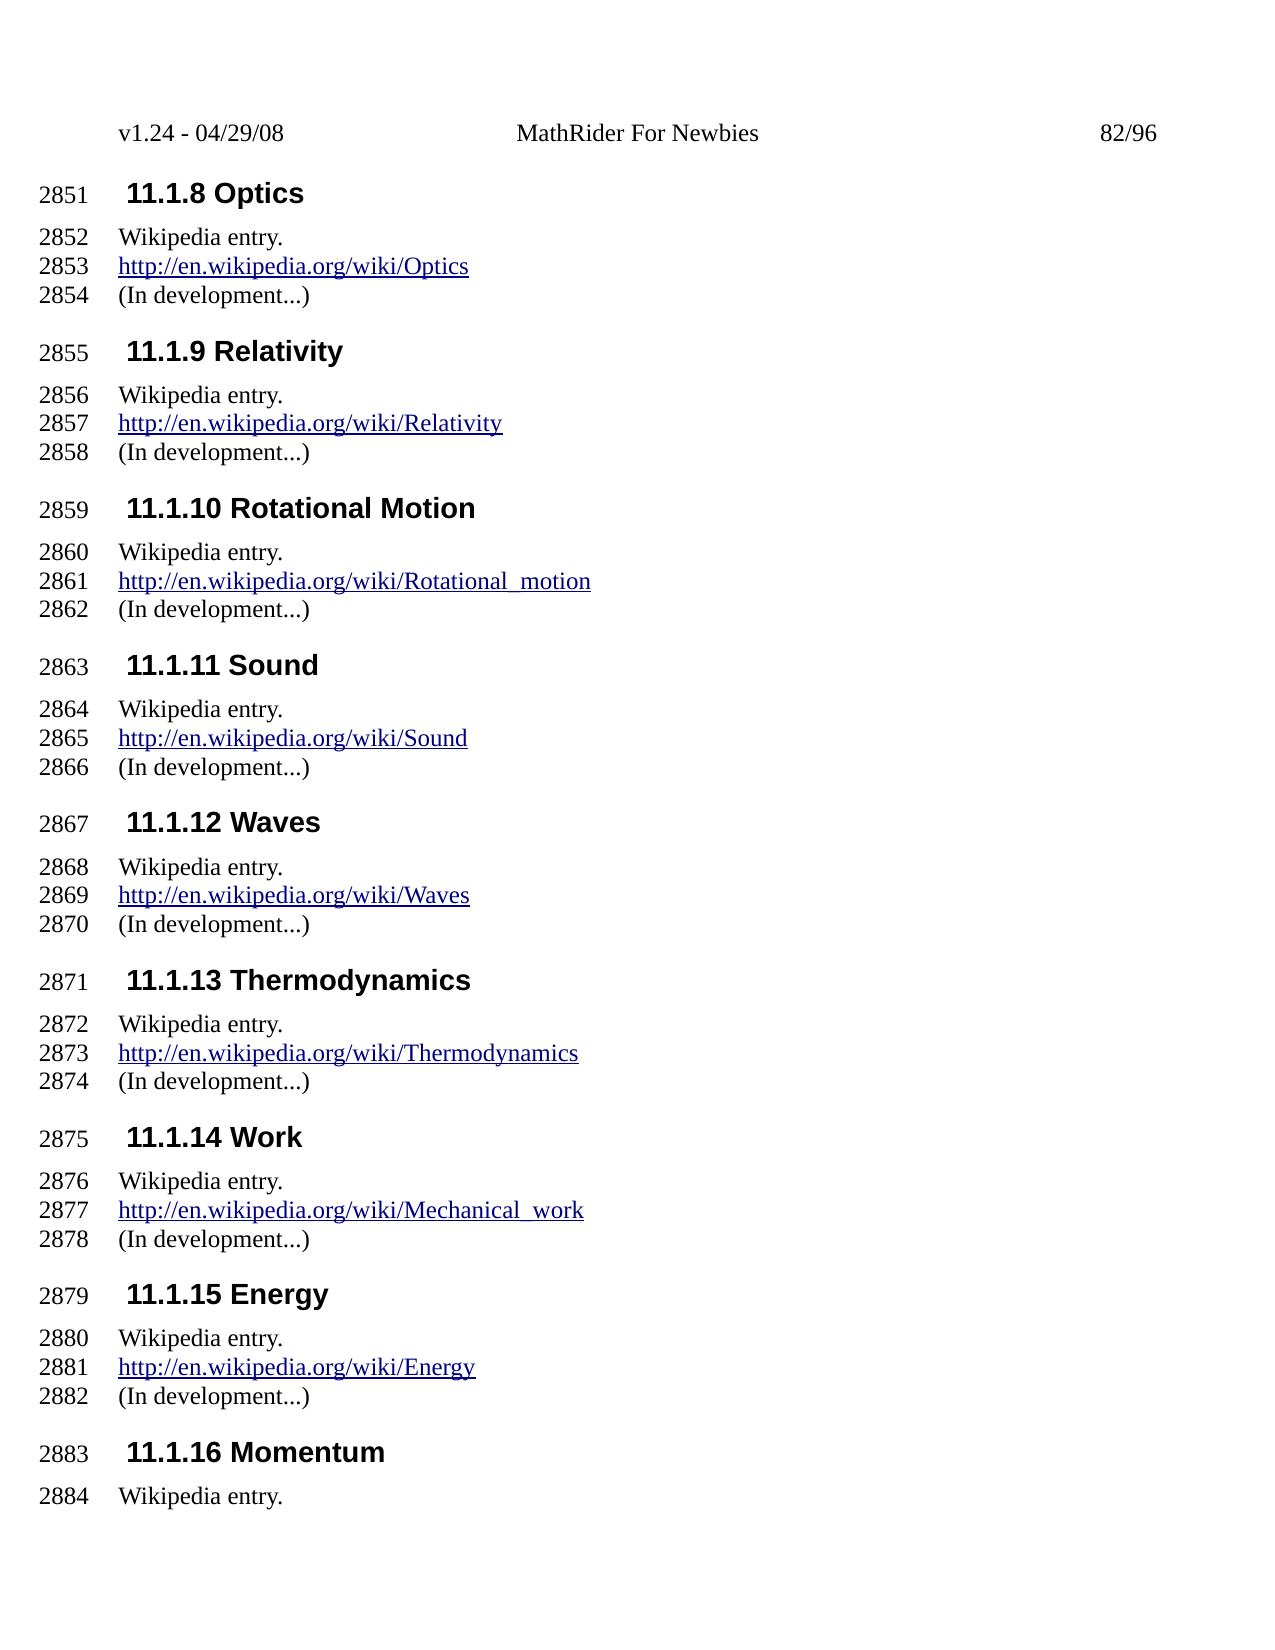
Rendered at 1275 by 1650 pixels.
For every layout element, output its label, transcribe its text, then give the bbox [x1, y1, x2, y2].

text http://en.wikipedia.org/wiki/Optics [118, 251, 1157, 280]
text http://en.wikipedia.org/wiki/Mechanical_work [118, 1195, 1157, 1224]
text http://en.wikipedia.org/wiki/Energy [118, 1352, 1157, 1381]
text Wikipedia entry. [118, 852, 1157, 880]
subtitle 11.1.14 Work [118, 1120, 1157, 1154]
text http://en.wikipedia.org/wiki/Rotational_motion [118, 566, 1157, 594]
subtitle 11.1.11 Sound [118, 648, 1157, 682]
subtitle 11.1.15 Energy [118, 1277, 1157, 1311]
text Wikipedia entry. [118, 1166, 1157, 1195]
text Wikipedia entry. [118, 1009, 1157, 1038]
text Wikipedia entry. [118, 694, 1157, 723]
text (In development...) [118, 280, 1157, 309]
text Wikipedia entry. [118, 1323, 1157, 1352]
text (In development...) [118, 752, 1157, 781]
text (In development...) [118, 1066, 1157, 1095]
text http://en.wikipedia.org/wiki/Relativity [118, 408, 1157, 437]
text (In development...) [118, 909, 1157, 938]
subtitle 11.1.9 Relativity [118, 334, 1157, 367]
text Wikipedia entry. [118, 380, 1157, 408]
text Wikipedia entry. [118, 537, 1157, 566]
subtitle 11.1.8 Optics [118, 176, 1157, 210]
text Wikipedia entry. [118, 1481, 1157, 1509]
subtitle 11.1.10 Rotational Motion [118, 491, 1157, 524]
text http://en.wikipedia.org/wiki/Sound [118, 723, 1157, 752]
text (In development...) [118, 1224, 1157, 1252]
text (In development...) [118, 437, 1157, 466]
text http://en.wikipedia.org/wiki/Thermodynamics [118, 1038, 1157, 1066]
subtitle 11.1.16 Momentum [118, 1435, 1157, 1468]
subtitle 11.1.12 Waves [118, 806, 1157, 839]
text (In development...) [118, 1381, 1157, 1410]
text http://en.wikipedia.org/wiki/Waves [118, 880, 1157, 909]
text (In development...) [118, 594, 1157, 623]
subtitle 11.1.13 Thermodynamics [118, 963, 1157, 996]
text Wikipedia entry. [118, 222, 1157, 251]
